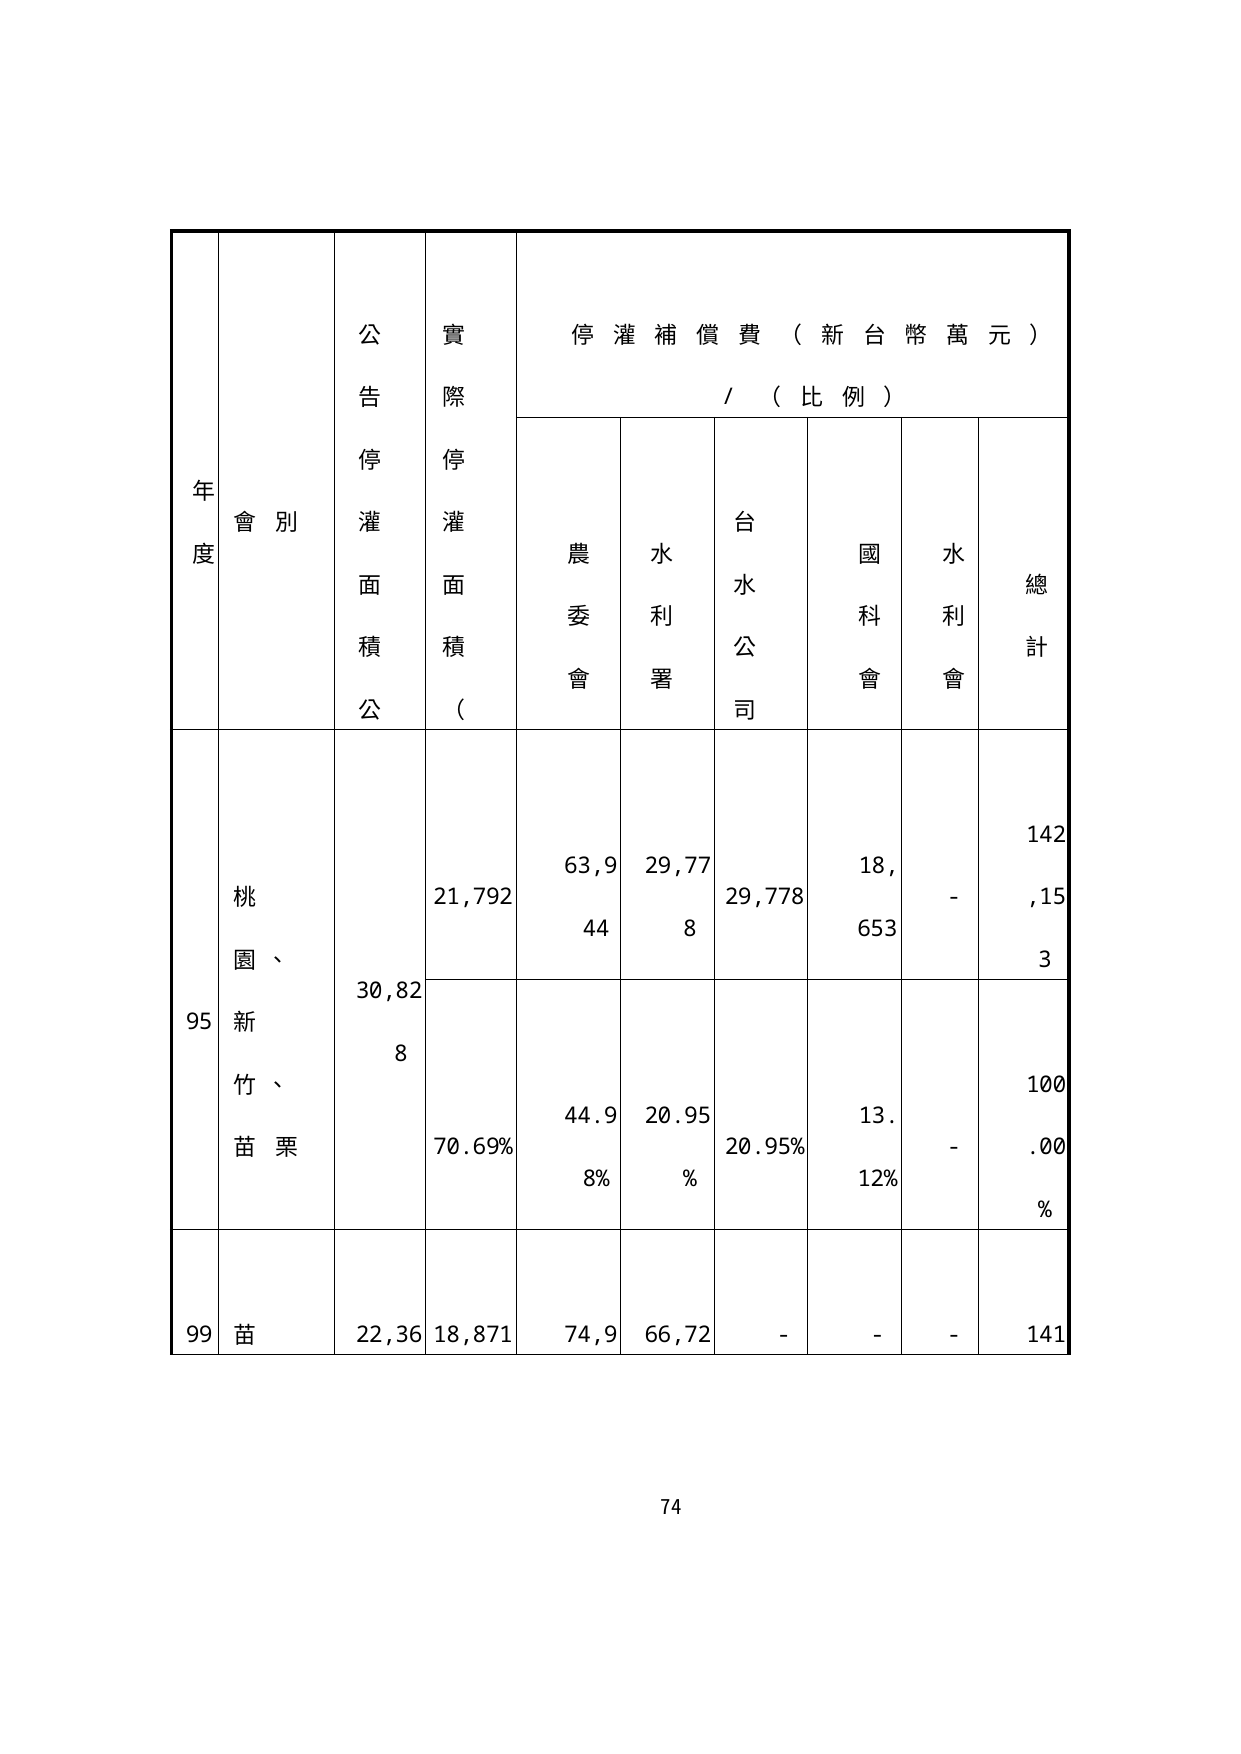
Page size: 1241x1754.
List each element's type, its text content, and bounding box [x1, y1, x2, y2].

table_cell 63,944 [517, 730, 620, 979]
table_cell 20.95% [715, 980, 807, 1229]
table_cell 70.69% [426, 980, 516, 1229]
table_cell - [715, 1230, 807, 1354]
table_header 實際停灌面積 （公頃） [426, 233, 516, 729]
table_header 年度 [173, 233, 218, 729]
table_cell - [902, 1230, 978, 1354]
table_cell 20.95% [621, 980, 714, 1229]
table_cell 44.98% [517, 980, 620, 1229]
table_cell 141 [979, 1230, 1067, 1354]
table_cell 30,828 [335, 730, 425, 1229]
table_cell 21,792 [426, 730, 516, 979]
table_header 會別 [219, 233, 334, 729]
table_cell 總計 [979, 418, 1067, 729]
table_cell 95 [173, 730, 218, 1229]
table_cell 142,153 [979, 730, 1067, 979]
table_cell 苗 [219, 1230, 334, 1354]
table_cell 13.12% [808, 980, 901, 1229]
table_header 停灌補償費（新台幣萬元）/（比例） [517, 233, 1067, 417]
table_cell 22,36 [335, 1230, 425, 1354]
table_cell - [808, 1230, 901, 1354]
table_cell 29,778 [621, 730, 714, 979]
table_cell 水利會 [902, 418, 978, 729]
table_cell 18,653 [808, 730, 901, 979]
table_cell 99 [173, 1230, 218, 1354]
table_cell 台水公司 [715, 418, 807, 729]
table_cell - [902, 980, 978, 1229]
table_cell 100.00% [979, 980, 1067, 1229]
table_cell 29,778 [715, 730, 807, 979]
table_cell 桃園、新竹、苗栗 [219, 730, 334, 1229]
table_cell 國科會 [808, 418, 901, 729]
table_cell 水利署 [621, 418, 714, 729]
table_cell 66,72 [621, 1230, 714, 1354]
table_header 公告停灌面積公頃） [335, 233, 425, 729]
table_cell 74,9 [517, 1230, 620, 1354]
table_cell 18,871 [426, 1230, 516, 1354]
table_cell - [902, 730, 978, 979]
table_cell 農委會 [517, 418, 620, 729]
